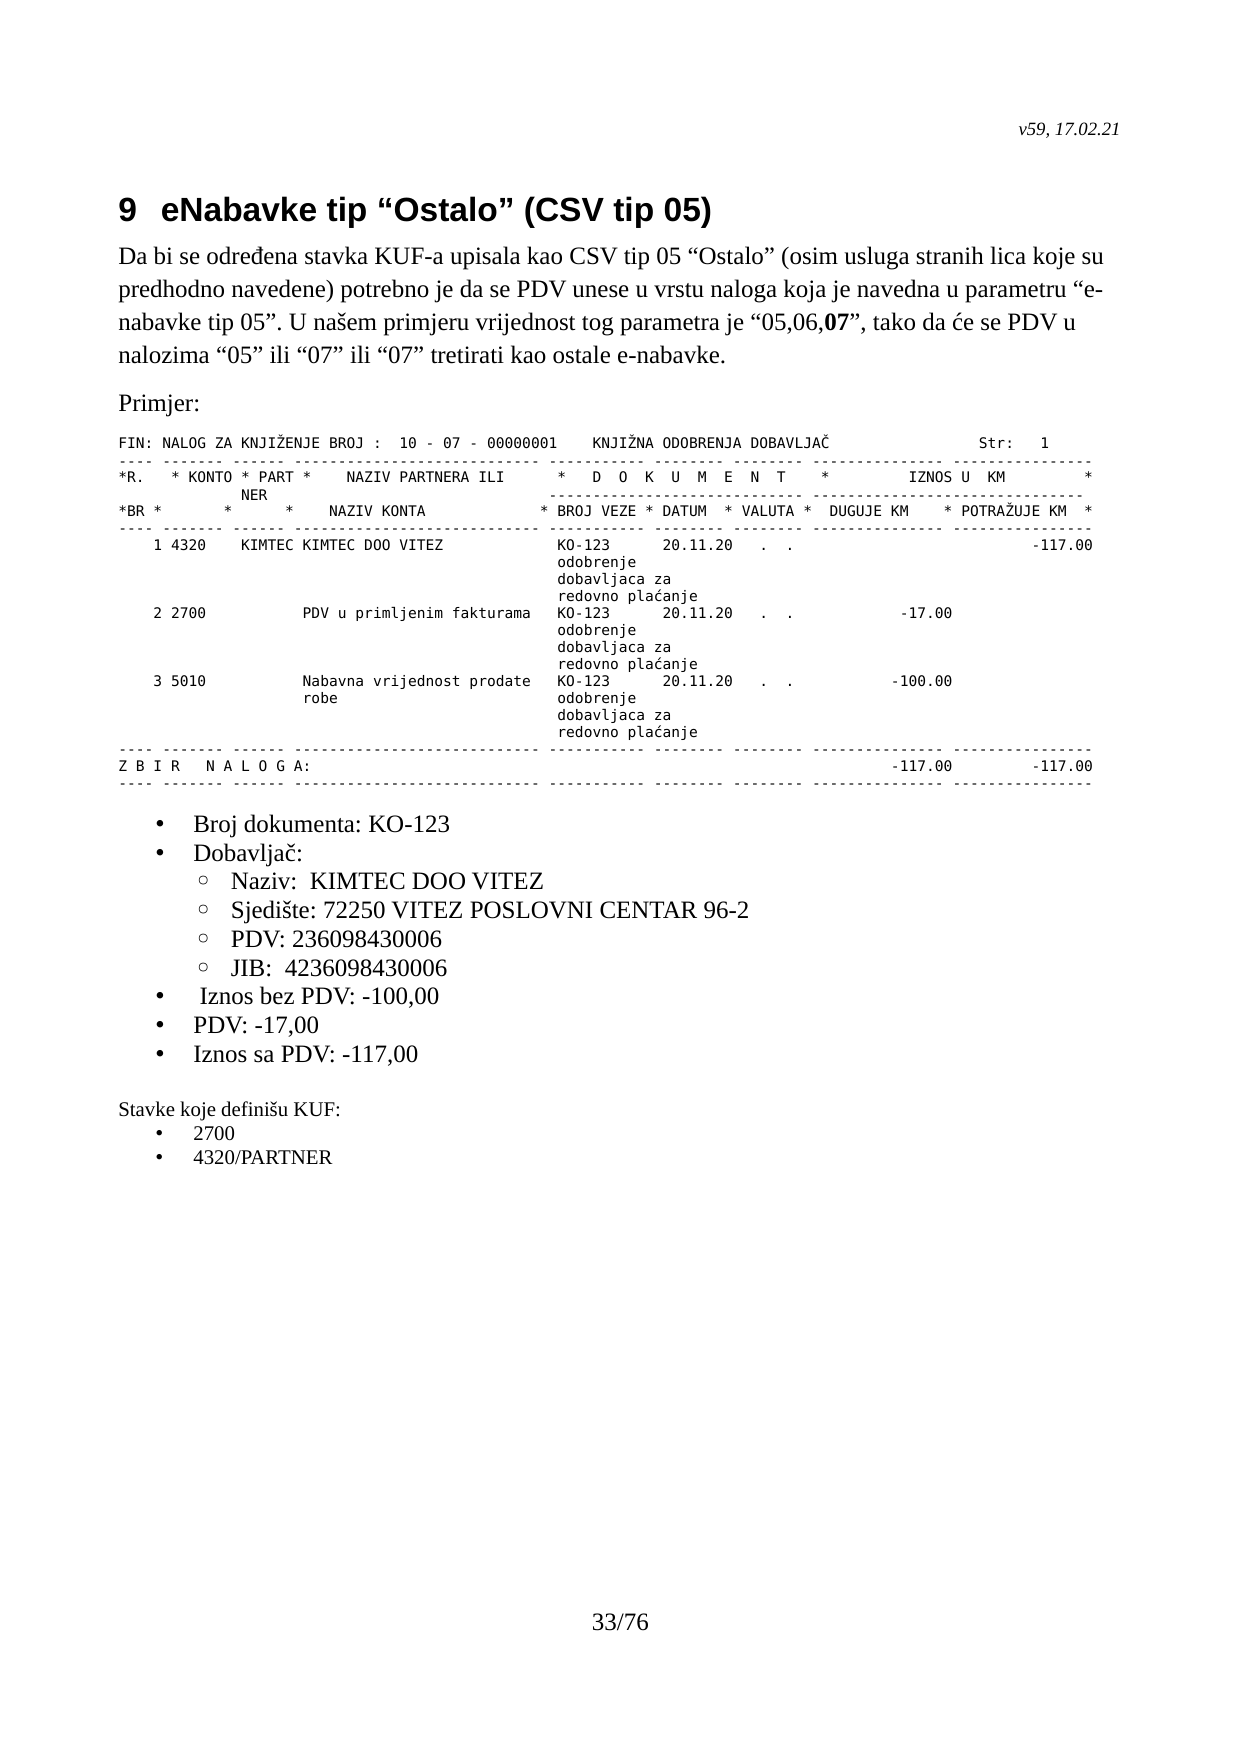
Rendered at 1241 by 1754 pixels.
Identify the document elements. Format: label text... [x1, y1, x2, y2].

text *R. * KONTO * PART * NAZIV PARTNERA ILI * D O K U M E N T * IZNOS U KM * [118, 469, 1122, 486]
text odobrenje [118, 554, 1122, 571]
list Dobavljač: [156, 838, 1122, 866]
list PDV: -17,00 [156, 1010, 1122, 1039]
list Iznos sa PDV: -117,00 [156, 1039, 1122, 1068]
list Broj dokumenta: KO-123 [156, 809, 1122, 838]
text dobavljaca za [118, 571, 1122, 588]
list Naziv: KIMTEC DOO VITEZ [193, 866, 1122, 895]
text Z B I R N A L O G A: -117.00 -117.00 [118, 758, 1122, 775]
text Stavke koje definišu KUF: [118, 1096, 1122, 1121]
text NER ----------------------------- ------------------------------- [118, 486, 1122, 503]
subtitle eNabavke tip “Ostalo” (CSV tip 05) [118, 190, 1122, 229]
list 2700 [156, 1121, 1122, 1144]
text FIN: NALOG ZA KNJIŽENJE BROJ : 10 - 07 - 00000001 KNJIŽNA ODOBRENJA DOBAVLJAČ Str: 1 [118, 435, 1122, 452]
text Da bi se određena stavka KUF-a upisala kao CSV tip 05 “Ostalo” (osim usluga stranih lica koje su predhodno navedene) potrebno je da se PDV unese u vrstu naloga koja je navedna u parametru “e-nabavke tip 05”. U našem primjeru vrijednost tog parametra je “05,06,07”, tako da će se PDV u nalozima “05” ili “07” ili “07” tretirati kao ostale e-nabavke. [118, 241, 1122, 369]
text dobavljaca za [118, 639, 1122, 656]
text redovno plaćanje [118, 588, 1122, 605]
text Primjer: [118, 388, 1122, 417]
text ---- ------- ------ ---------------------------- ----------- -------- -------- --------------- ---------------- [118, 520, 1122, 537]
text robe odobrenje [118, 690, 1122, 707]
list JIB: 4236098430006 [193, 953, 1122, 981]
text ---- ------- ------ ---------------------------- ----------- -------- -------- --------------- ---------------- [118, 452, 1122, 469]
list PDV: 236098430006 [193, 924, 1122, 953]
text redovno plaćanje [118, 724, 1122, 741]
text redovno plaćanje [118, 656, 1122, 673]
text ---- ------- ------ ---------------------------- ----------- -------- -------- --------------- ---------------- [118, 775, 1122, 792]
list Sjedište: 72250 VITEZ POSLOVNI CENTAR 96-2 [193, 895, 1122, 924]
text 3 5010 Nabavna vrijednost prodate KO-123 20.11.20 . . -100.00 [118, 673, 1122, 690]
list 4320/PARTNER [156, 1144, 1122, 1169]
text 2 2700 PDV u primljenim fakturama KO-123 20.11.20 . . -17.00 [118, 605, 1122, 622]
text 1 4320 KIMTEC KIMTEC DOO VITEZ KO-123 20.11.20 . . -117.00 [118, 537, 1122, 554]
text *BR * * * NAZIV KONTA * BROJ VEZE * DATUM * VALUTA * DUGUJE KM * POTRAŽUJE KM * [118, 503, 1122, 520]
text ---- ------- ------ ---------------------------- ----------- -------- -------- --------------- ---------------- [118, 741, 1122, 758]
text odobrenje [118, 622, 1122, 639]
list Iznos bez PDV: -100,00 [156, 981, 1122, 1010]
text dobavljaca za [118, 707, 1122, 724]
